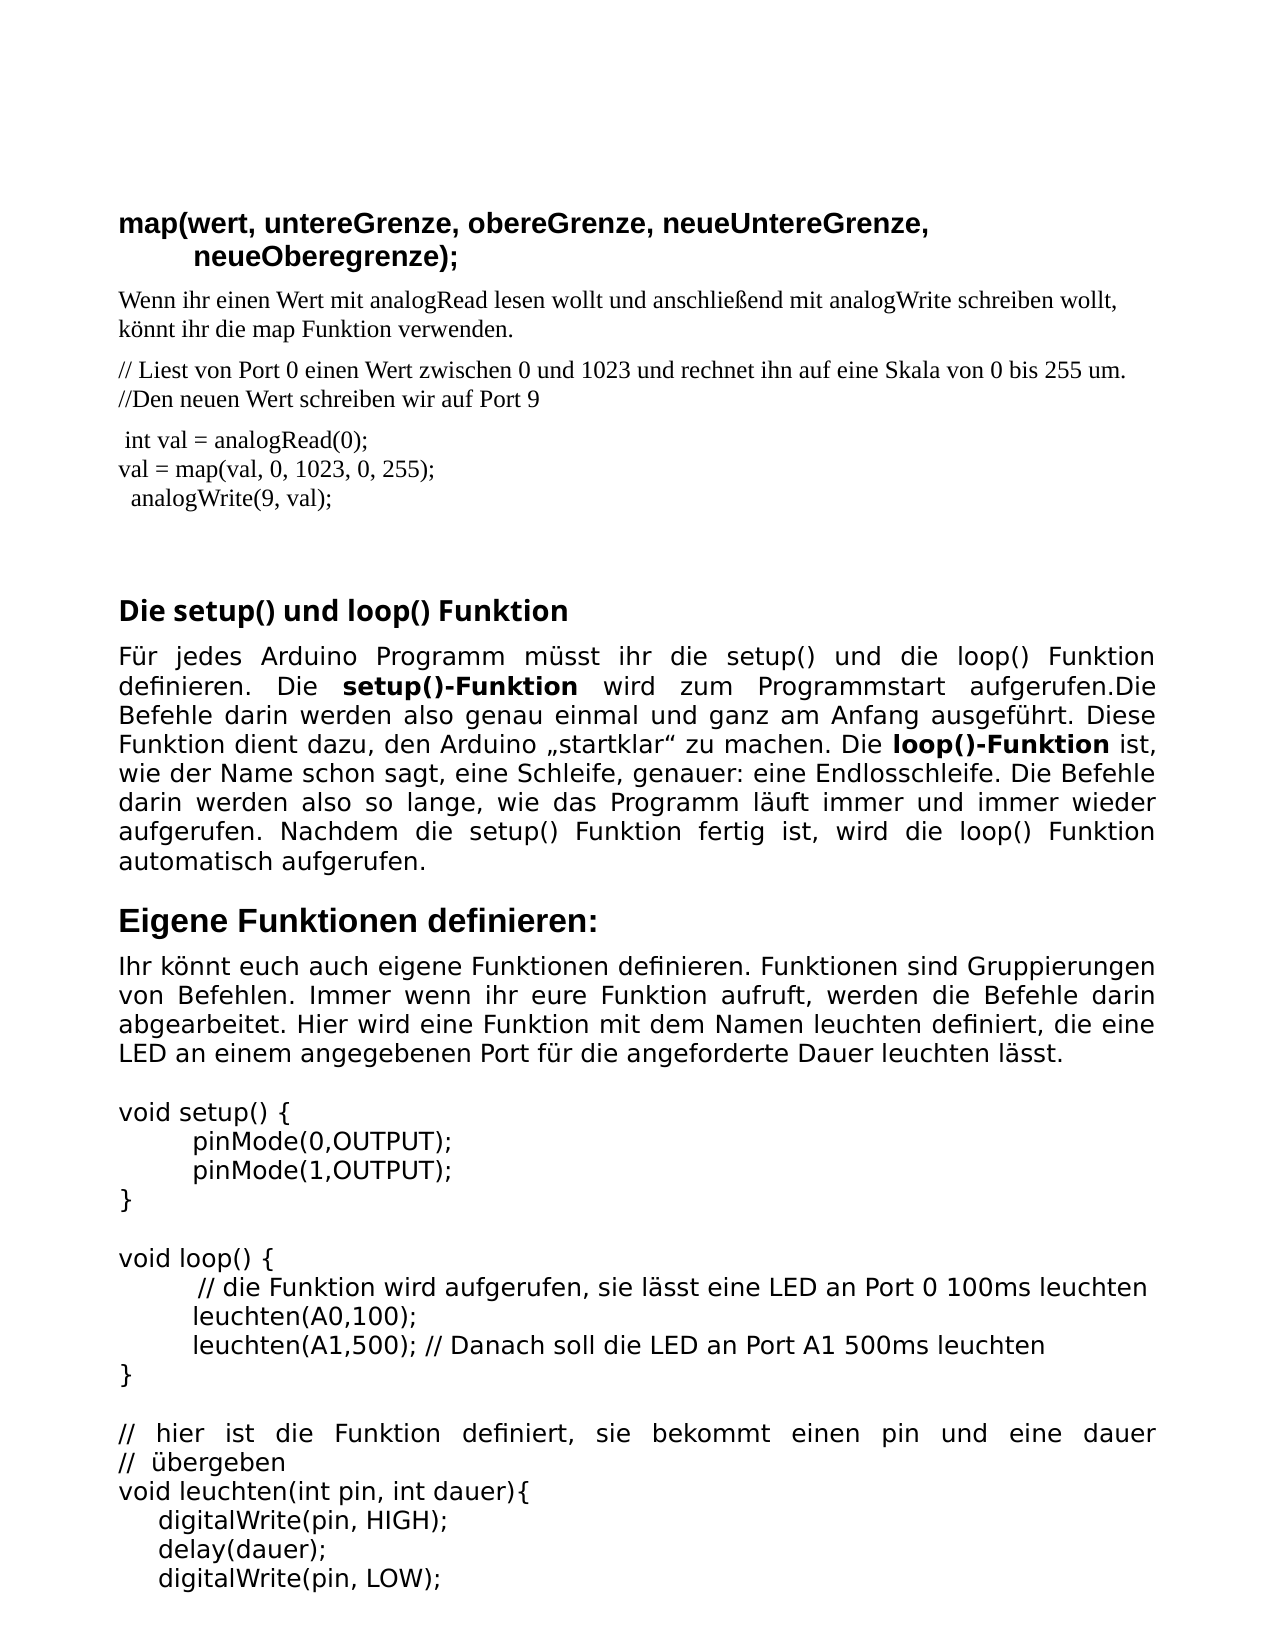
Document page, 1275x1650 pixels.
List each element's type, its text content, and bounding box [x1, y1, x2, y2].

text digitalWrite(pin, LOW); [118, 1564, 1157, 1594]
subtitle Die setup() und loop() Funktion [118, 590, 1157, 630]
subtitle map(wert, untereGrenze, obereGrenze, neueUntereGrenze, neueOberegrenze); [118, 206, 1157, 273]
text leuchten(A0,100); leuchten(A1,500); // Danach soll die LED an Port A1 500ms leuchten [118, 1302, 1157, 1360]
text Für jedes Arduino Programm müsst ihr die setup() und die loop() Funktion definieren. Die setup()-Funktion wird zum Programmstart aufgerufen.Die Befehle darin werden also genau einmal und ganz am Anfang ausgeführt. Diese Funktion dient dazu, den Arduino „startklar“ zu machen. Die loop()-Funktion ist, wie der Name schon sagt, eine Schleife, genauer: eine Endlosschleife. Die Befehle darin werden also so lange, wie das Programm läuft immer und immer wieder aufgerufen. Nachdem die setup() Funktion fertig ist, wird die loop() Funktion automatisch aufgerufen. [118, 643, 1157, 876]
text int val = analogRead(0); val = map(val, 0, 1023, 0, 255); analogWrite(9, val); [118, 425, 1157, 512]
text } [118, 1185, 1157, 1214]
text void loop() { [118, 1244, 1157, 1273]
text // Liest von Port 0 einen Wert zwischen 0 und 1023 und rechnet ihn auf eine Skala von 0 bis 255 um. //Den neuen Wert schreiben wir auf Port 9 [118, 355, 1157, 413]
text delay(dauer); [118, 1535, 1157, 1564]
text pinMode(0,OUTPUT); [118, 1127, 1157, 1156]
text // die Funktion wird aufgerufen, sie lässt eine LED an Port 0 100ms leuchten [118, 1273, 1157, 1302]
text void leuchten(int pin, int dauer){ [118, 1477, 1157, 1506]
text pinMode(1,OUTPUT); [118, 1156, 1157, 1185]
text } [118, 1360, 1157, 1389]
text Ihr könnt euch auch eigene Funktionen definieren. Funktionen sind Gruppierungen von Befehlen. Immer wenn ihr eure Funktion aufruft, werden die Befehle darin abgearbeitet. Hier wird eine Funktion mit dem Namen leuchten definiert, die eine LED an einem angegebenen Port für die angeforderte Dauer leuchten lässt. [118, 952, 1157, 1069]
text Wenn ihr einen Wert mit analogRead lesen wollt und anschließend mit analogWrite schreiben wollt, könnt ihr die map Funktion verwenden. [118, 285, 1157, 343]
text digitalWrite(pin, HIGH); [118, 1506, 1157, 1535]
text // hier ist die Funktion definiert, sie bekommt einen pin und eine dauer // übergeben [118, 1419, 1157, 1477]
subtitle Eigene Funktionen definieren: [118, 901, 1157, 939]
text void setup() { [118, 1098, 1157, 1127]
